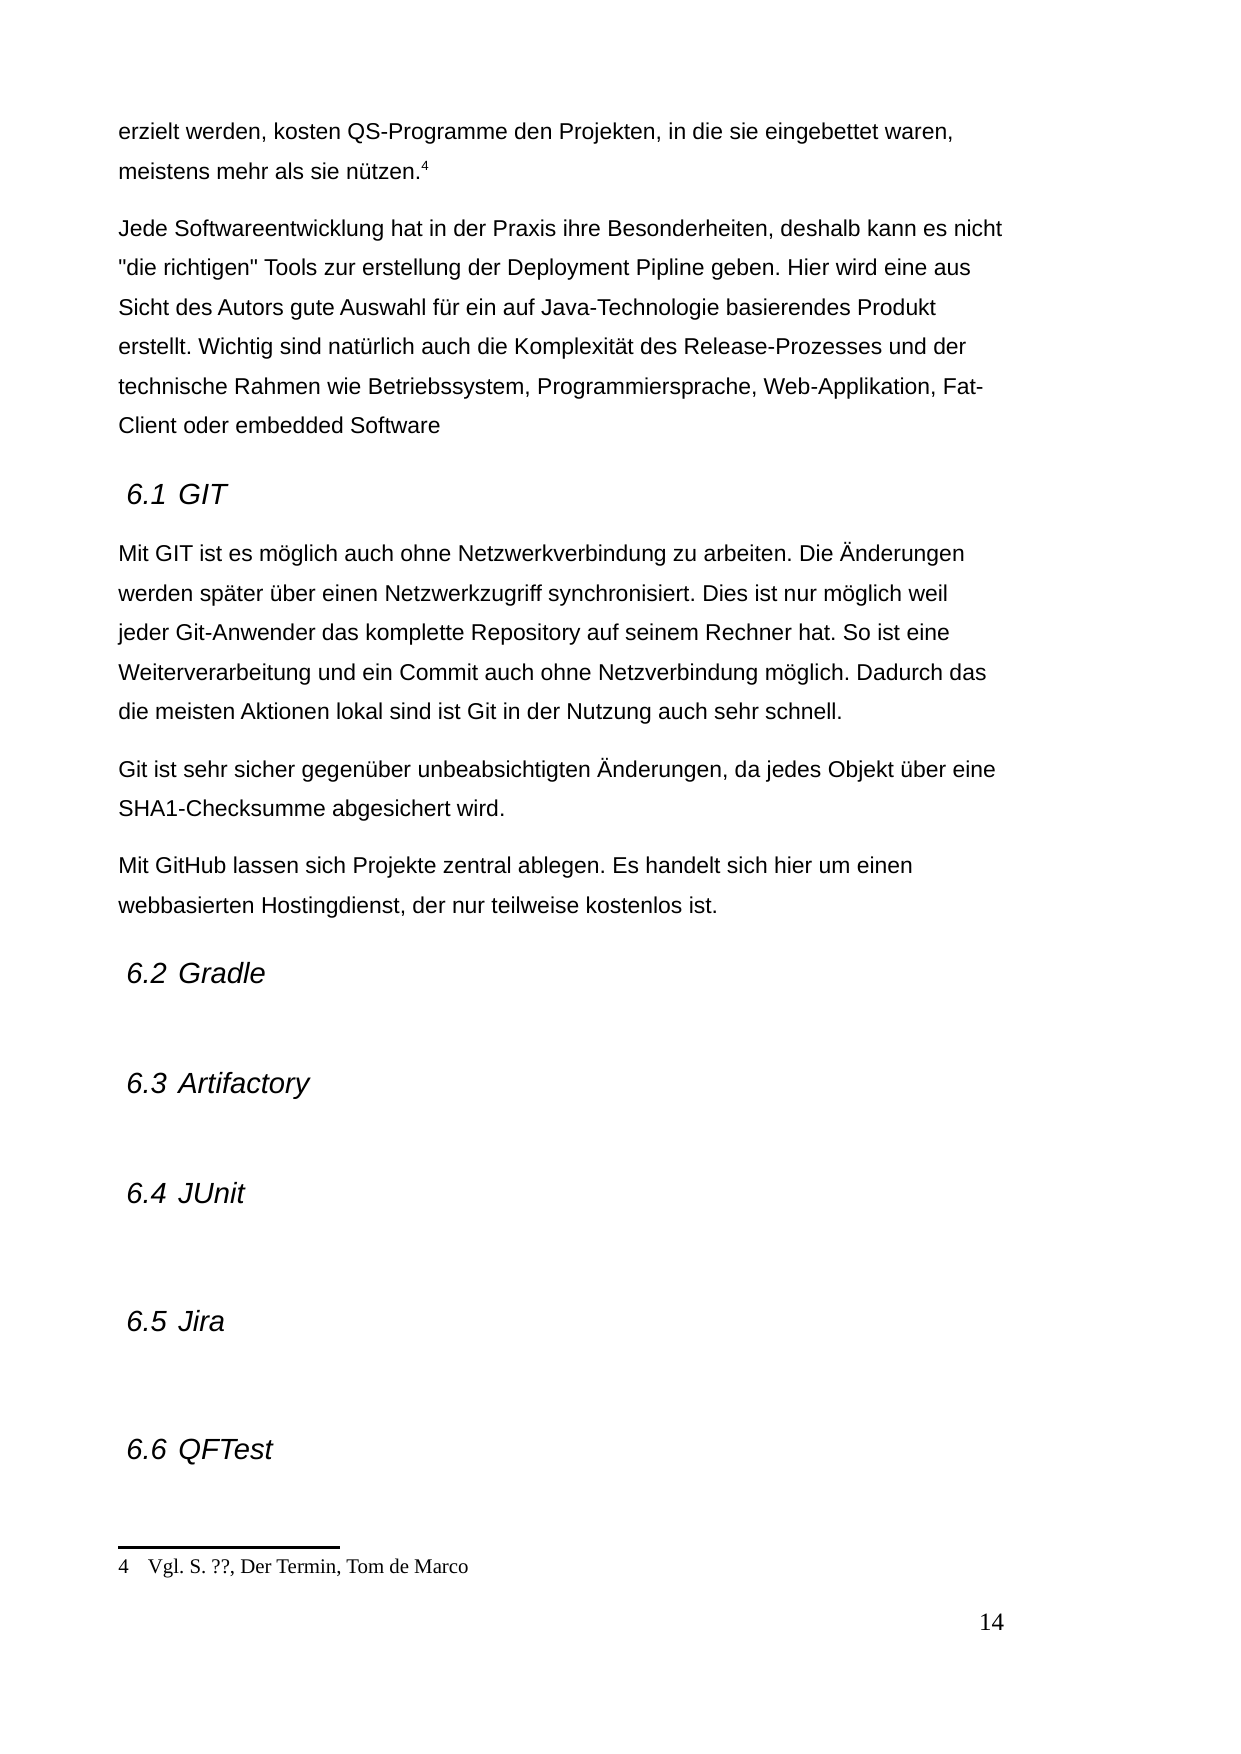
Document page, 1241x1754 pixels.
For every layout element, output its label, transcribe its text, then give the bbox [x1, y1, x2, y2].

subtitle Artifactory [118, 1066, 1004, 1099]
text erzielt werden, kosten QS-Programme den Projekten, in die sie eingebettet waren, meistens mehr als sie nützen. [118, 118, 1004, 184]
subtitle QFTest [118, 1432, 1004, 1466]
subtitle Jira [118, 1304, 1004, 1338]
text Mit GIT ist es möglich auch ohne Netzwerkverbindung zu arbeiten. Die Änderungen werden später über einen Netzwerkzugriff synchronisiert. Dies ist nur möglich weil jeder Git-Anwender das komplette Repository auf seinem Rechner hat. So ist eine Weiterverarbeitung und ein Commit auch ohne Netzverbindung möglich. Dadurch das die meisten Aktionen lokal sind ist Git in der Nutzung auch sehr schnell. [118, 540, 1004, 725]
text Vgl. S. ??, Der Termin, Tom de Marco [118, 1553, 1004, 1578]
subtitle JUnit [118, 1176, 1004, 1209]
text Git ist sehr sicher gegenüber unbeabsichtigten Änderungen, da jedes Objekt über eine SHA1-Checksumme abgesichert wird. [118, 756, 1004, 821]
subtitle Gradle [118, 956, 1004, 990]
subtitle GIT [118, 477, 1004, 510]
text Jede Softwareentwicklung hat in der Praxis ihre Besonderheiten, deshalb kann es nicht "die richtigen" Tools zur erstellung der Deployment Pipline geben. Hier wird eine aus Sicht des Autors gute Auswahl für ein auf Java-Technologie basierendes Produkt erstellt. Wichtig sind natürlich auch die Komplexität des Release-Prozesses und der technische Rahmen wie Betriebssystem, Programmiersprache, Web-Applikation, Fat-Client oder embedded Software [118, 215, 1004, 438]
text Mit GitHub lassen sich Projekte zentral ablegen. Es handelt sich hier um einen webbasierten Hostingdienst, der nur teilweise kostenlos ist. [118, 852, 1004, 918]
